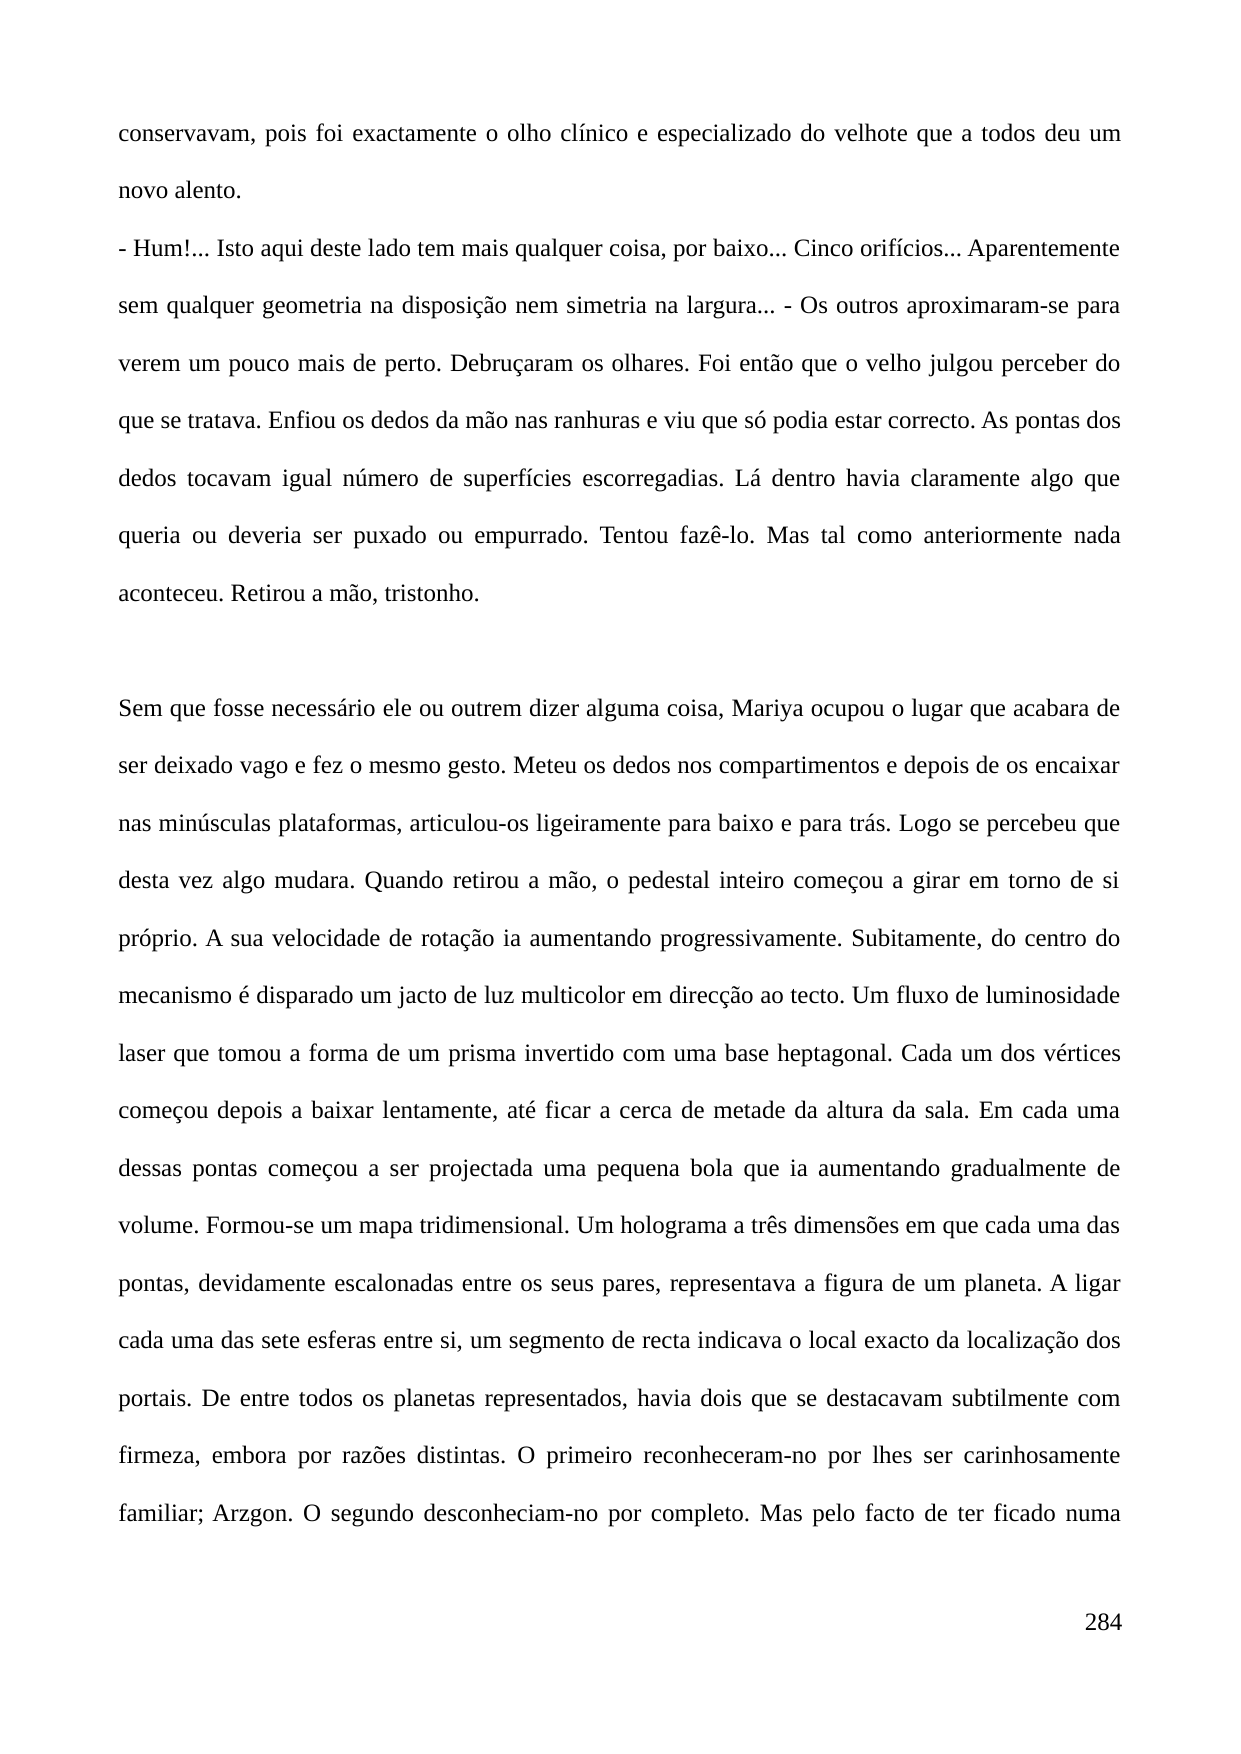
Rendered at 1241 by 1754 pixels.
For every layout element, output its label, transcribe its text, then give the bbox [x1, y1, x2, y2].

text - Hum!... Isto aqui deste lado tem mais qualquer coisa, por baixo... Cinco orifícios... Aparentemente sem qualquer geometria na disposição nem simetria na largura... - Os outros aproximaram-se para verem um pouco mais de perto. Debruçaram os olhares. Foi então que o velho julgou perceber do que se tratava. Enfiou os dedos da mão nas ranhuras e viu que só podia estar correcto. As pontas dos dedos tocavam igual número de superfícies escorregadias. Lá dentro havia claramente algo que queria ou deveria ser puxado ou empurrado. Tentou fazê-lo. Mas tal como anteriormente nada aconteceu. Retirou a mão, tristonho. [118, 233, 1122, 607]
text Sem que fosse necessário ele ou outrem dizer alguma coisa, Mariya ocupou o lugar que acabara de ser deixado vago e fez o mesmo gesto. Meteu os dedos nos compartimentos e depois de os encaixar nas minúsculas plataformas, articulou-os ligeiramente para baixo e para trás. Logo se percebeu que desta vez algo mudara. Quando retirou a mão, o pedestal inteiro começou a girar em torno de si próprio. A sua velocidade de rotação ia aumentando progressivamente. Subitamente, do centro do mecanismo é disparado um jacto de luz multicolor em direcção ao tecto. Um fluxo de luminosidade laser que tomou a forma de um prisma invertido com uma base heptagonal. Cada um dos vértices começou depois a baixar lentamente, até ficar a cerca de metade da altura da sala. Em cada uma dessas pontas começou a ser projectada uma pequena bola que ia aumentando gradualmente de volume. Formou-se um mapa tridimensional. Um holograma a três dimensões em que cada uma das pontas, devidamente escalonadas entre os seus pares, representava a figura de um planeta. A ligar cada uma das sete esferas entre si, um segmento de recta indicava o local exacto da localização dos portais. De entre todos os planetas representados, havia dois que se destacavam subtilmente com firmeza, embora por razões distintas. O primeiro reconheceram-no por lhes ser carinhosamente familiar; Arzgon. O segundo desconheciam-no por completo. Mas pelo facto de ter ficado numa [118, 693, 1122, 1527]
text conservavam, pois foi exactamente o olho clínico e especializado do velhote que a todos deu um novo alento. [118, 118, 1122, 204]
